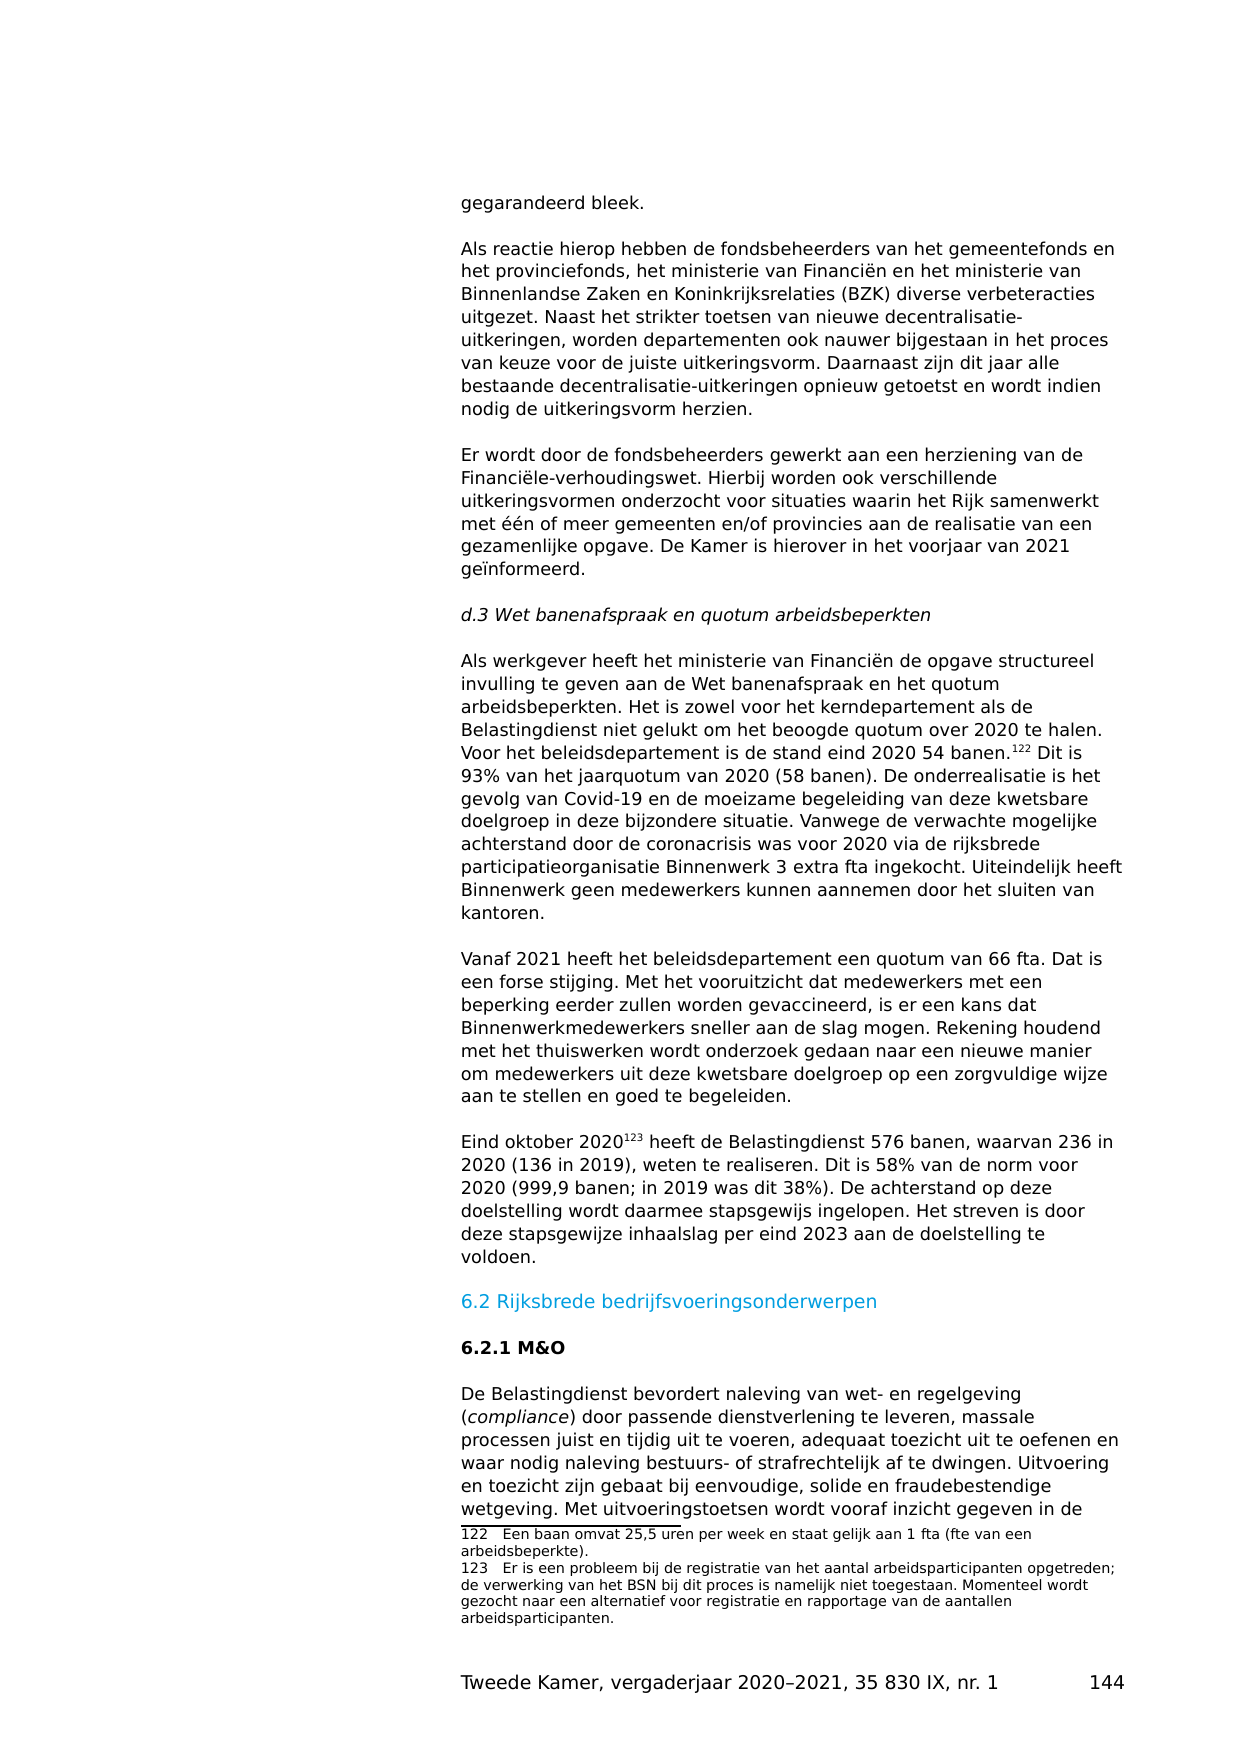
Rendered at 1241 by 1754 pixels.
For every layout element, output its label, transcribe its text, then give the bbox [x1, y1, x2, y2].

text d.3 Wet banenafspraak en quotum arbeidsbeperkten [461, 603, 1125, 626]
text De Belastingdienst bevordert naleving van wet- en regelgeving (compliance) door passende dienstverlening te leveren, massale processen juist en tijdig uit te voeren, adequaat toezicht uit te oefenen en waar nodig naleving bestuurs- of strafrechtelijk af te dwingen. Uitvoering en toezicht zijn gebaat bij eenvoudige, solide en fraudebestendige wetgeving. Met uitvoeringstoetsen wordt vooraf inzicht gegeven in de [461, 1382, 1125, 1520]
text Vanaf 2021 heeft het beleidsdepartement een quotum van 66 fta. Dat is een forse stijging. Met het vooruitzicht dat medewerkers met een beperking eerder zullen worden gevaccineerd, is er een kans dat Binnenwerkmedewerkers sneller aan de slag mogen. Rekening houdend met het thuiswerken wordt onderzoek gedaan naar een nieuwe manier om medewerkers uit deze kwetsbare doelgroep op een zorgvuldige wijze aan te stellen en goed te begeleiden. [461, 947, 1125, 1107]
text Eind oktober 2020 heeft de Belastingdienst 576 banen, waarvan 236 in 2020 (136 in 2019), weten te realiseren. Dit is 58% van de norm voor 2020 (999,9 banen; in 2019 was dit 38%). De achterstand op deze doelstelling wordt daarmee stapsgewijs ingelopen. Het streven is door deze stapsgewijze inhaalslag per eind 2023 aan de doelstelling te voldoen. [461, 1130, 1125, 1268]
text __Er is een probleem bij de registratie van het aantal arbeidsparticipanten opgetreden; de verwerking van het BSN bij dit proces is namelijk niet toegestaan. Momenteel wordt gezocht naar een alternatief voor registratie en rapportage van de aantallen arbeidsparticipanten. [461, 1560, 1125, 1627]
text 6.2.1 M&O [461, 1336, 1125, 1359]
text __Een baan omvat 25,5 uren per week en staat gelijk aan 1 fta (fte van een arbeidsbeperkte). [461, 1526, 1125, 1560]
text Als reactie hierop hebben de fondsbeheerders van het gemeentefonds en het provinciefonds, het ministerie van Financiën en het ministerie van Binnenlandse Zaken en Koninkrijksrelaties (BZK) diverse verbeteracties uitgezet. Naast het strikter toetsen van nieuwe decentralisatie-uitkeringen, worden departementen ook nauwer bijgestaan in het proces van keuze voor de juiste uitkeringsvorm. Daarnaast zijn dit jaar alle bestaande decentralisatie-uitkeringen opnieuw getoetst en wordt indien nodig de uitkeringsvorm herzien. [461, 237, 1125, 420]
text Er wordt door de fondsbeheerders gewerkt aan een herziening van de Financiële-verhoudingswet. Hierbij worden ook verschillende uitkeringsvormen onderzocht voor situaties waarin het Rijk samenwerkt met één of meer gemeenten en/of provincies aan de realisatie van een gezamenlijke opgave. De Kamer is hierover in het voorjaar van 2021 geïnformeerd. [461, 443, 1125, 580]
title 6.2 Rijksbrede bedrijfsvoeringsonderwerpen [461, 1291, 1125, 1313]
text Als werkgever heeft het ministerie van Financiën de opgave structureel invulling te geven aan de Wet banenafspraak en het quotum arbeidsbeperkten. Het is zowel voor het kerndepartement als de Belastingdienst niet gelukt om het beoogde quotum over 2020 te halen. Voor het beleidsdepartement is de stand eind 2020 54 banen. Dit is 93% van het jaarquotum van 2020 (58 banen). De onderrealisatie is het gevolg van Covid-19 en de moeizame begeleiding van deze kwetsbare doelgroep in deze bijzondere situatie. Vanwege de verwachte mogelijke achterstand door de coronacrisis was voor 2020 via de rijksbrede participatieorganisatie Binnenwerk 3 extra fta ingekocht. Uiteindelijk heeft Binnenwerk geen medewerkers kunnen aannemen door het sluiten van kantoren. [461, 649, 1125, 924]
text gegarandeerd bleek. [461, 191, 1125, 214]
